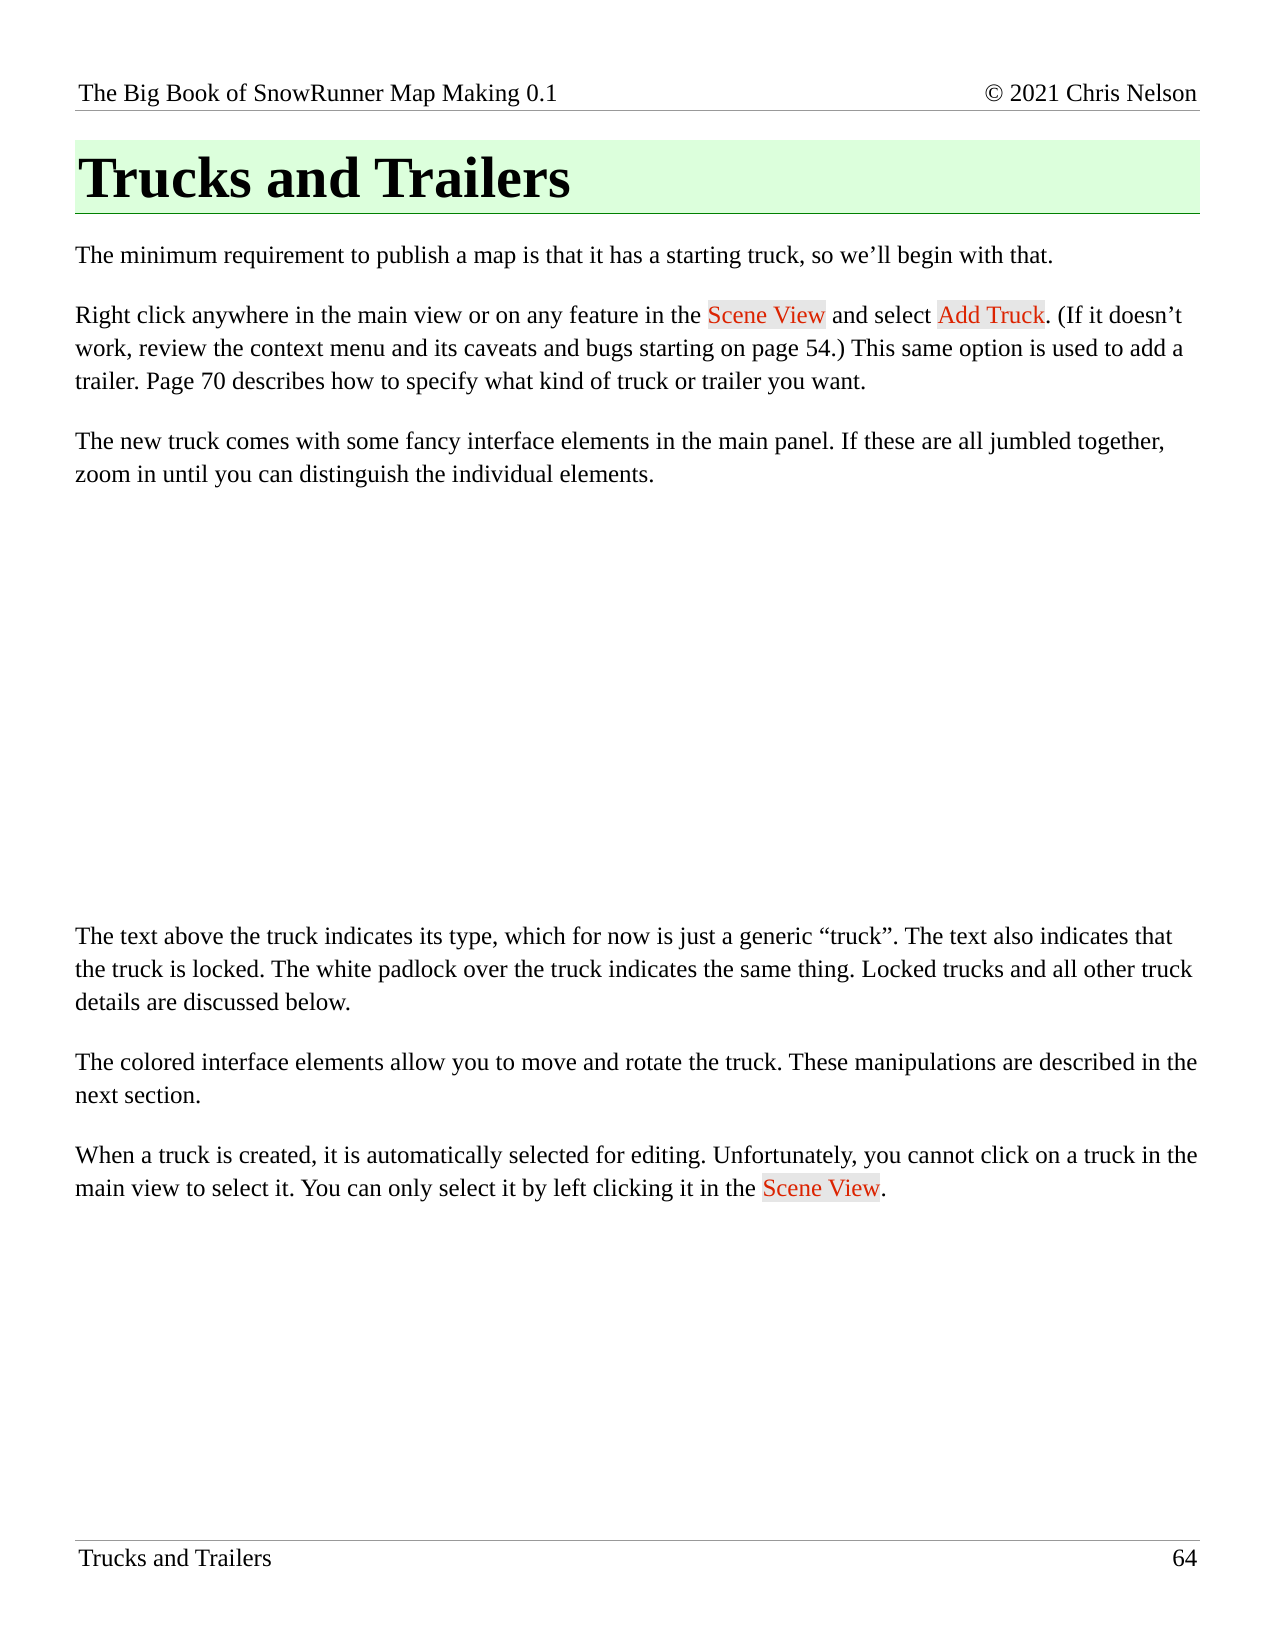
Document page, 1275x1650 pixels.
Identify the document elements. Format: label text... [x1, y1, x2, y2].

text The new truck comes with some fancy interface elements in the main panel. If these are all jumbled together, zoom in until you can distinguish the individual elements. [75, 426, 1200, 488]
text The minimum requirement to publish a map is that it has a starting truck, so we’ll begin with that. [75, 240, 1200, 269]
text The colored interface elements allow you to move and rotate the truck. These manipulations are described in the next section. [75, 1047, 1200, 1109]
text The text above the truck indicates its type, which for now is just a generic “truck”. The text also indicates that the truck is locked. The white padlock over the truck indicates the same thing. Locked trucks and all other truck details are discussed below. [75, 921, 1200, 1016]
text When a truck is created, it is automatically selected for editing. Unfortunately, you cannot click on a truck in the main view to select it. You can only select it by left clicking it in the Scene View. [75, 1140, 1200, 1202]
text Right click anywhere in the main view or on any feature in the Scene View and select Add Truck. (If it doesn’t work, review the context menu and its caveats and bugs starting on page 54.) This same option is used to add a trailer. Page 70 describes how to specify what kind of truck or trailer you want. [75, 300, 1200, 395]
subtitle Trucks and Trailers [75, 140, 1200, 213]
